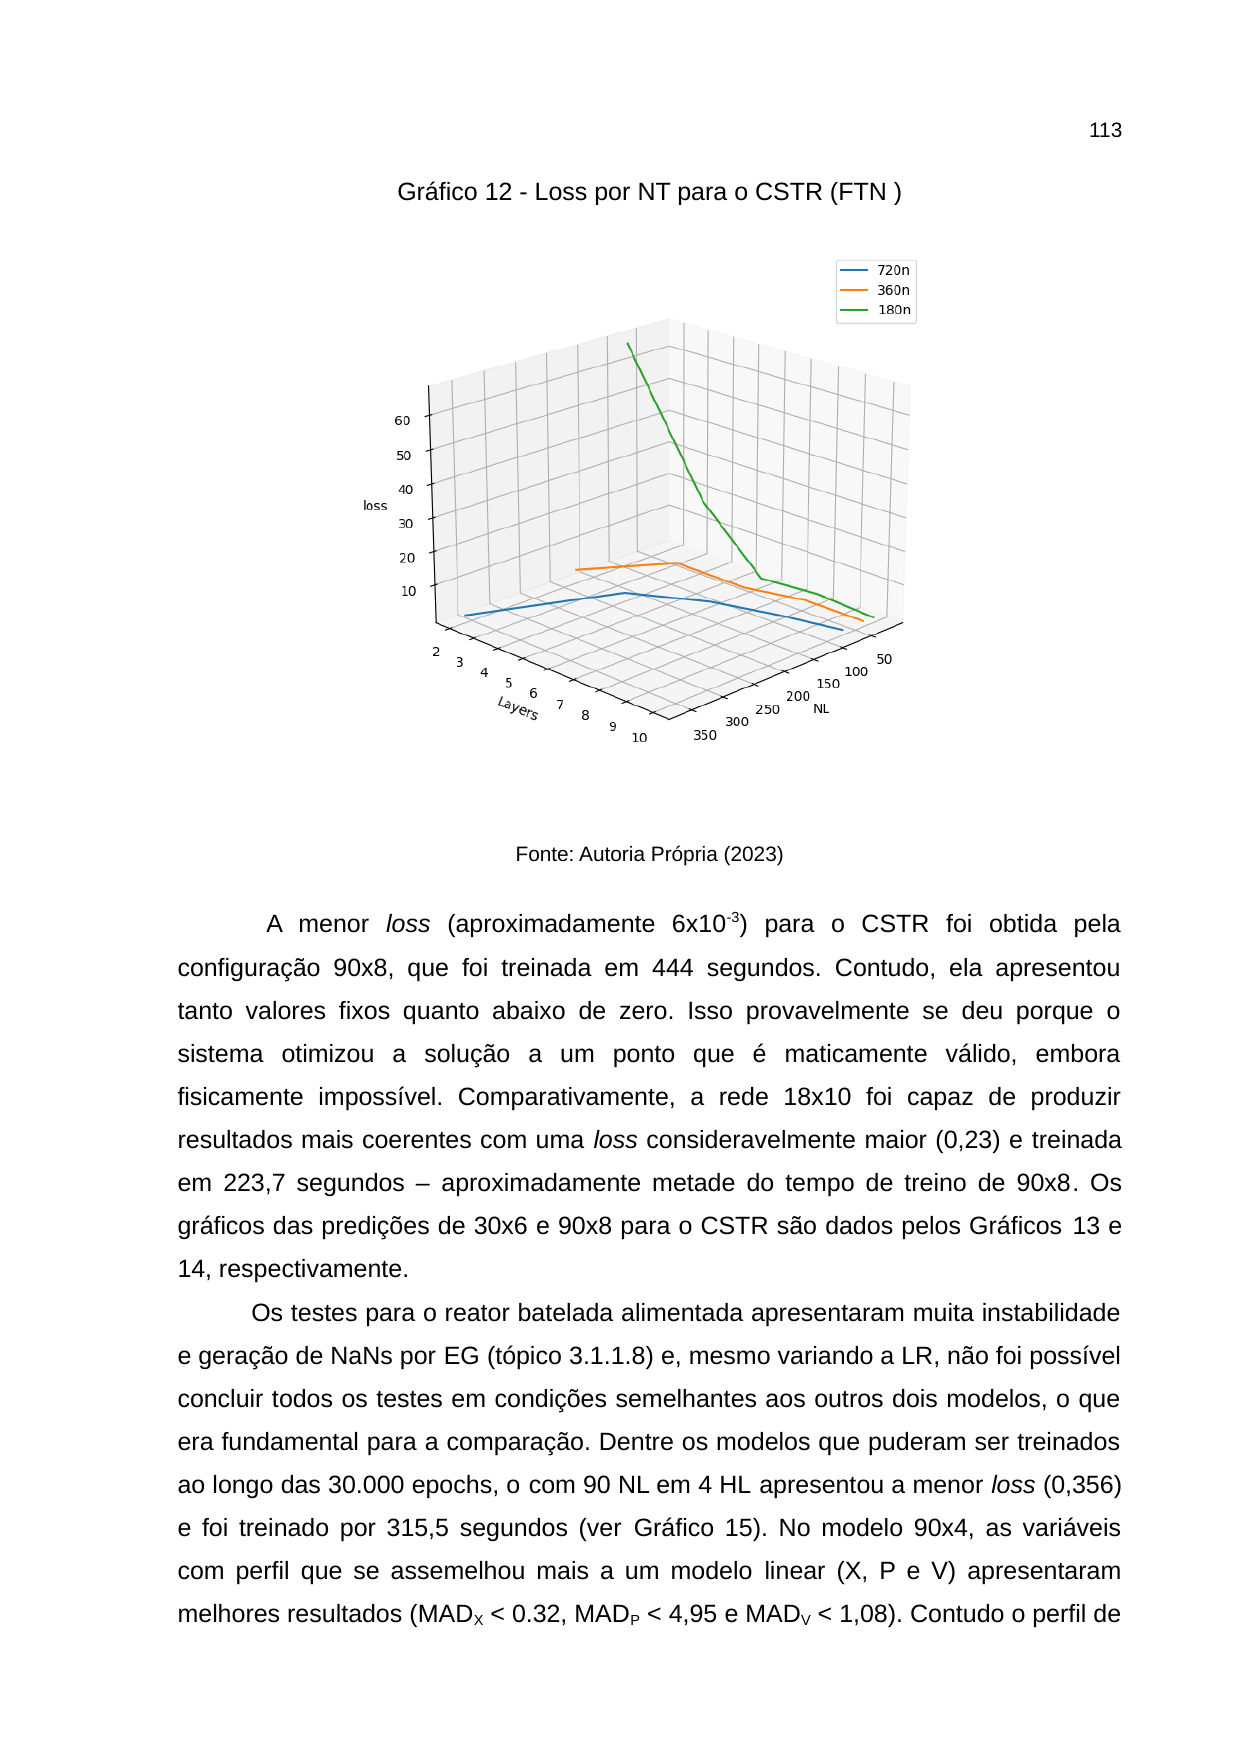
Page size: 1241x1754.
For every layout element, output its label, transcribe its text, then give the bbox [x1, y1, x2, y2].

picture [318, 205, 981, 814]
text Fonte: Autoria Própria (2023) [177, 842, 1122, 866]
text Os testes para o reator batelada alimentada apresentaram muita instabilidade e geração de NaNs por EG (tópico 3.1.1.8) e, mesmo variando a LR, não foi possível concluir todos os testes em condições semelhantes aos outros dois modelos, o que era fundamental para a comparação. Dentre os modelos que puderam ser treinados ao longo das 30.000 epochs, o com 90 NL em 4 HL apresentou a menor loss (0,356) e foi treinado por 315,5 segundos (ver Gráfico 15). No modelo 90x4, as variáveis com perfil que se assemelhou mais a um modelo linear (X, P e V) apresentaram melhores resultados (MADX < 0.32, MADP < 4,95 e MADV < 1,08). Contudo o perfil de [177, 1297, 1122, 1628]
text A menor loss (aproximadamente 6x10-3) para o CSTR foi obtida pela configuração 90x8, que foi treinada em 444 segundos. Contudo, ela apresentou tanto valores fixos quanto abaixo de zero. Isso provavelmente se deu porque o sistema otimizou a solução a um ponto que é maticamente válido, embora fisicamente impossível. Comparativamente, a rede 18x10 foi capaz de produzir resultados mais coerentes com uma loss consideravelmente maior (0,23) e treinada em 223,7 segundos – aproximadamente metade do tempo de treino de 90x8. Os gráficos das predições de 30x6 e 90x8 para o CSTR são dados pelos Gráficos 13 e 14, respectivamente. [177, 909, 1122, 1283]
text Gráfico 12 - Loss por NT para o CSTR (FTN ) [319, 177, 980, 205]
